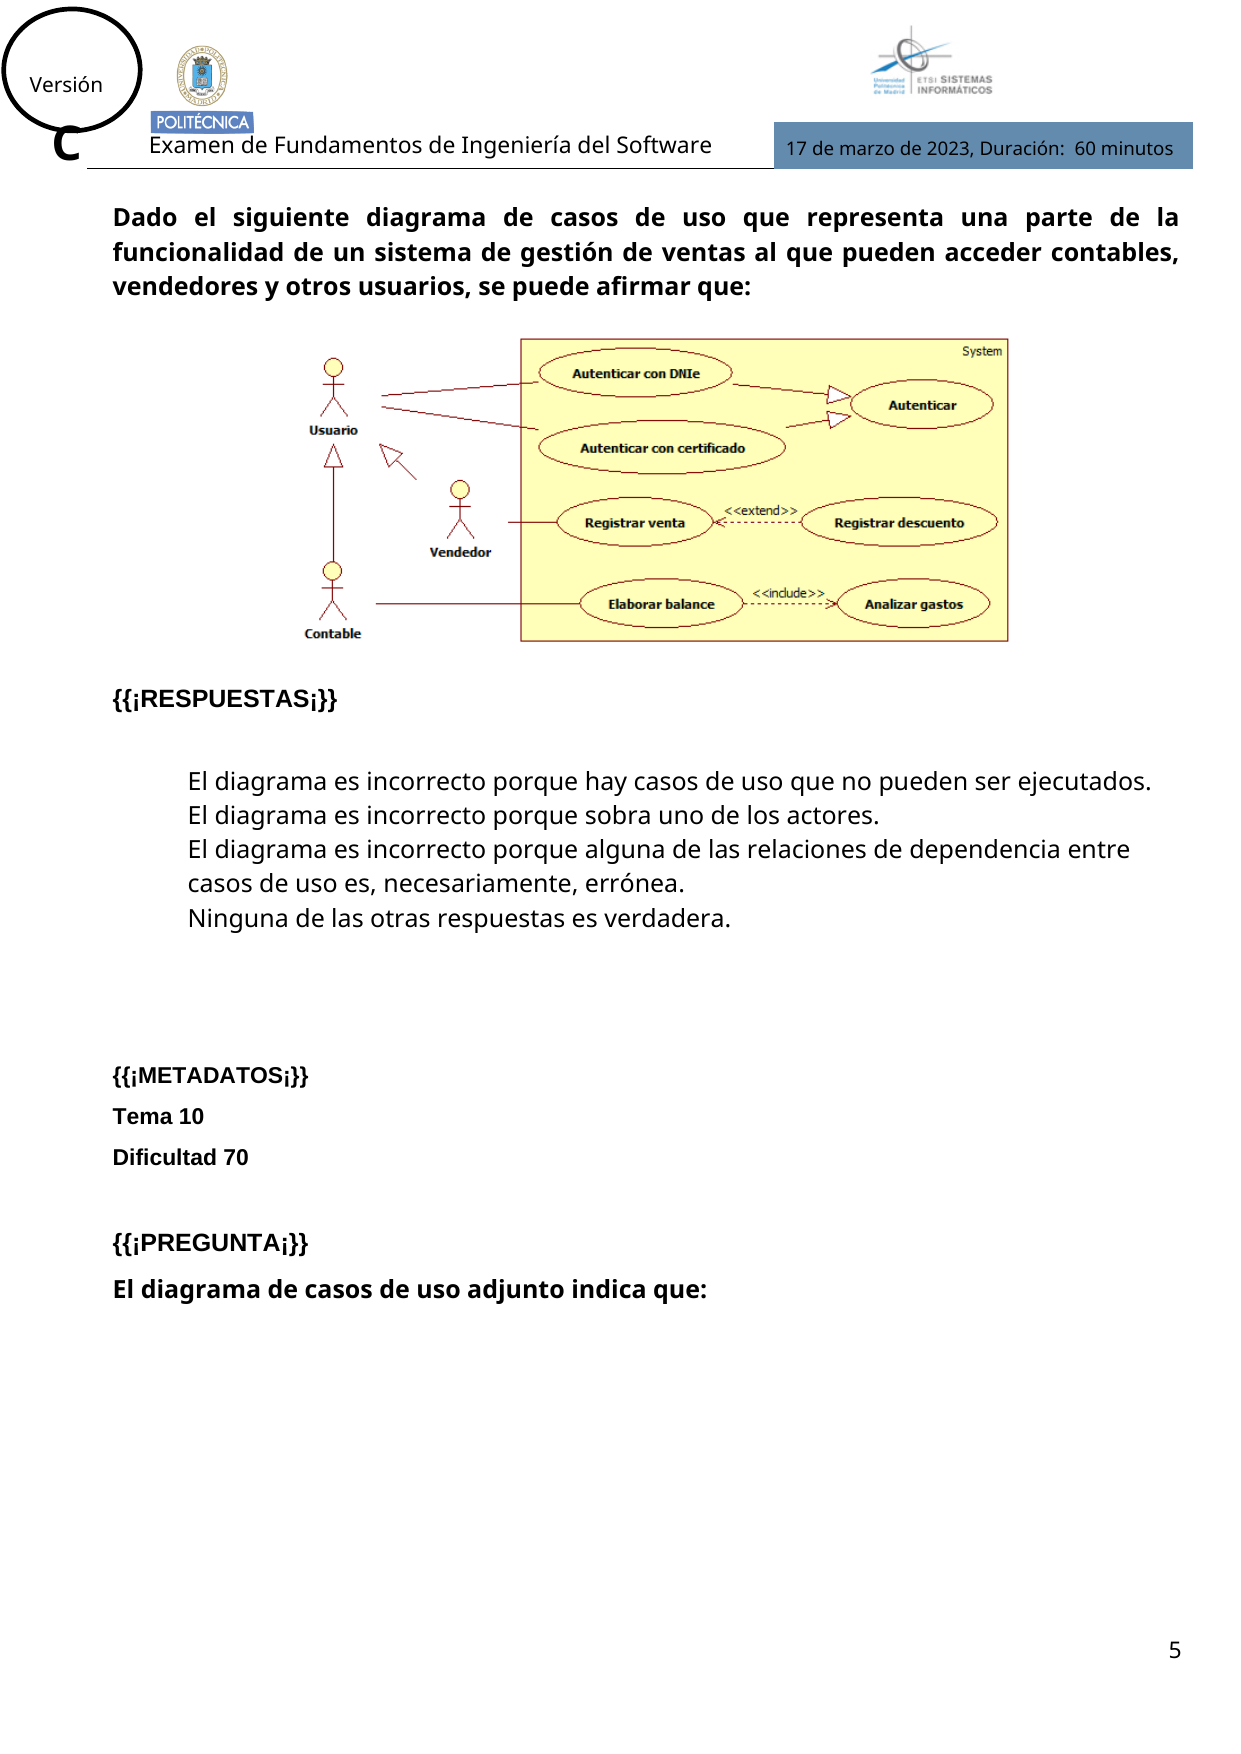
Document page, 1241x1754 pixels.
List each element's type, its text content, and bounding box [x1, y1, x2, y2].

text El diagrama de casos de uso adjunto indica que: [112, 1271, 1181, 1305]
text {{¡RESPUESTAS¡}} [112, 684, 1181, 713]
text Dificultad 70 [112, 1144, 1181, 1170]
text El diagrama es incorrecto porque sobra uno de los actores. [187, 798, 1181, 832]
text El diagrama es incorrecto porque hay casos de uso que no pueden ser ejecutados. [187, 764, 1181, 798]
text Dado el siguiente diagrama de casos de uso que representa una parte de la funcionalidad de un sistema de gestión de ventas al que pueden acceder contables, vendedores y otros usuarios, se puede afirmar que: [112, 200, 1181, 302]
text {{¡METADATOS¡}} [112, 1062, 1181, 1088]
text Tema 10 [112, 1103, 1181, 1129]
text {{¡PREGUNTA¡}} [112, 1228, 1181, 1257]
text Ninguna de las otras respuestas es verdadera. [187, 900, 1181, 934]
text El diagrama es incorrecto porque alguna de las relaciones de dependencia entre casos de uso es, necesariamente, errónea. [187, 832, 1181, 900]
